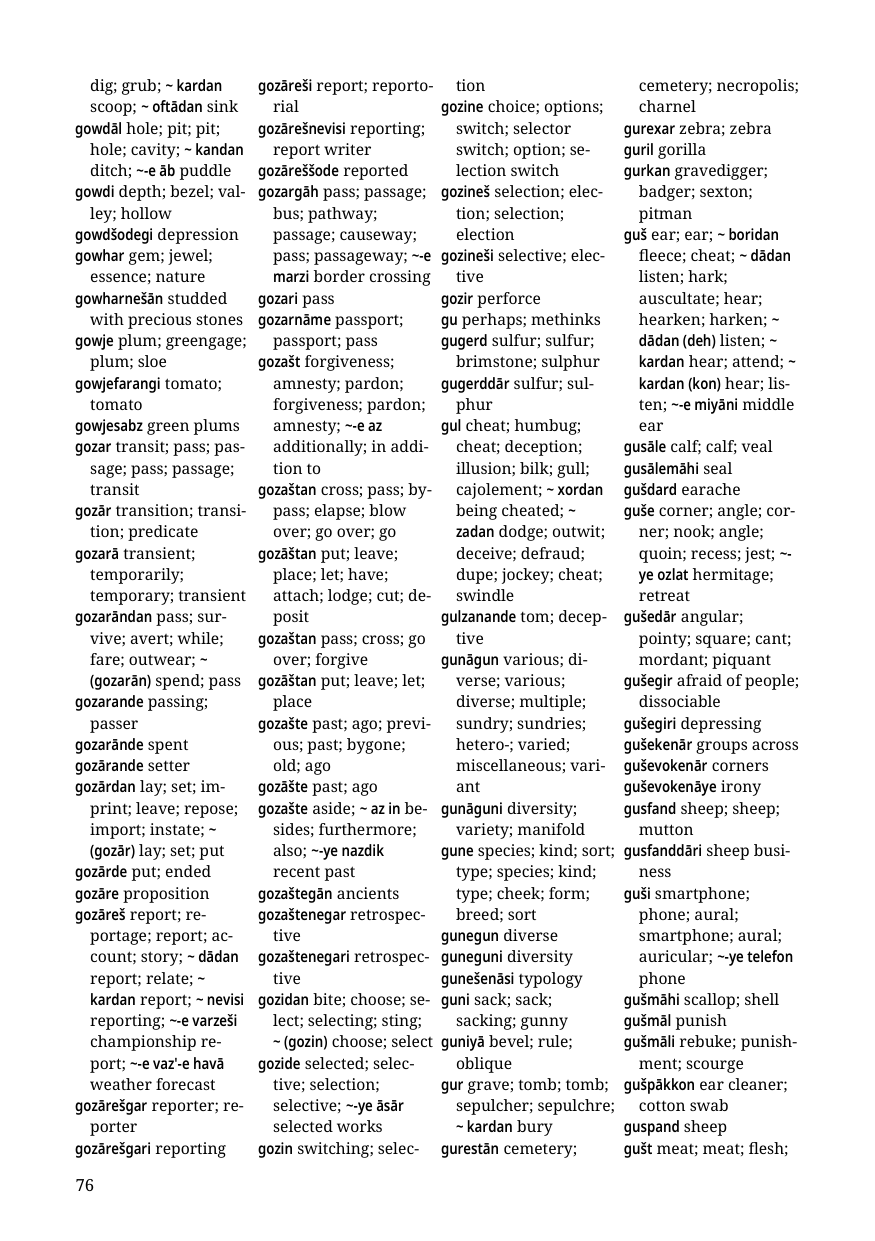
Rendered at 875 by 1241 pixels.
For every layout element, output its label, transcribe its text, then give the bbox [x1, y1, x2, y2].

text gusfanddāri sheep busi­ness [624, 840, 799, 882]
text guševokenār corners [624, 755, 799, 776]
text gozaštenegar retrospec­tive [258, 904, 433, 946]
text gušmāhi scallop; shell [624, 989, 799, 1010]
text gowje plum; greengage; plum; sloe [75, 330, 250, 372]
text gozidan bite; choose; se­lect; selecting; sting; ~ (gozin) choose; select [258, 989, 433, 1052]
text gozāreššode reported [258, 160, 433, 181]
text gozārdan lay; set; im­print; leave; repose; im­port; in­state; ~ (gozār) lay; set; put [75, 776, 250, 861]
text gušekenār groups across [624, 734, 799, 755]
text gušdard earache [624, 479, 799, 500]
text gozašt forgiveness; amnesty; pardon; forgive­ness; pardon; amnesty; ~-e az additionally; in addi­tion to [258, 351, 433, 479]
text gušedār angular; pointy; square; cant; mordant; pi­quant [624, 606, 799, 670]
text gozarande passing; passer [75, 691, 250, 734]
text gušegir afraid of people; disso­ciable [624, 670, 799, 712]
text gulzanande tom; decep­tive [441, 606, 616, 649]
text gozargāh pass; passage; bus; pathway; passage; causeway; pass; passage­way; ~-e marzi border crossing [258, 181, 433, 287]
text gu perhaps; methinks [441, 309, 616, 330]
text gowhar gem; jewel; essence; nature [75, 245, 250, 287]
text guspand sheep [624, 1116, 799, 1137]
text gowdšodegi depression [75, 224, 250, 245]
text gozāštan put; leave; place; let; have; attach; lodge; cut; de­posit [258, 542, 433, 627]
text gunešenāsi typology [441, 967, 616, 989]
text gušmāl punish [624, 1010, 799, 1031]
text gozaštegān ancients [258, 882, 433, 904]
text gowjesabz green plums [75, 415, 250, 436]
text gozāšte past; ago [258, 776, 433, 797]
text guniyā bevel; rule; oblique [441, 1031, 616, 1074]
text tion [441, 75, 616, 96]
text guril gorilla [624, 139, 799, 160]
text gunāguni diversity; vari­ety; manifold [441, 797, 616, 840]
text guše corner; angle; cor­ner; nook; angle; quoin; re­cess; jest; ~-ye ozlat her­mitage; retreat [624, 500, 799, 606]
text gurestān cemetery; [441, 1137, 616, 1159]
text gozarāndan pass; sur­vive; avert; while; fare; out­wear; ~ (gozarān) spend; pass [75, 606, 250, 691]
text gozāreši report; reporto­rial [258, 75, 433, 117]
text ceme­tery; necropolis; charnel [624, 75, 799, 117]
text gozārande setter [75, 755, 250, 776]
text gugerddār sulfur; sul­phur [441, 372, 616, 415]
text gozir perforce [441, 287, 616, 309]
text gowharnešān studded with precious stones [75, 287, 250, 330]
text guš ear; ear; ~ boridan fleece; cheat; ~ dādan lis­ten; hark; auscultate; hear; hearken; harken; ~ dādan (deh) listen; ~ kardan hear; attend; ~ kardan (kon) hear; lis­ten; ~-e miyāni middle ear [624, 224, 799, 436]
text gozārešgari reporting [75, 1137, 250, 1159]
text gul cheat; humbug; cheat; de­ception; illusion; bilk; gull; cajolement; ~ xordan being cheated; ~ zadan dodge; out­wit; de­ceive; defraud; dupe; jockey; cheat; swindle [441, 415, 616, 606]
text guneguni diversity [441, 946, 616, 967]
text gušmāli rebuke; punish­ment; scourge [624, 1031, 799, 1074]
text gozašte past; ago; previ­ous; past; bygone; old; ago [258, 712, 433, 776]
text gurkan gravedigger; badger; sexton; pitman [624, 160, 799, 224]
text gurexar zebra; zebra [624, 117, 799, 139]
text gowjefarangi tomato; tomato [75, 372, 250, 415]
text gusālemāhi seal [624, 457, 799, 479]
text gozārešgar reporter; re­porter [75, 1095, 250, 1137]
text gunegun diverse [441, 925, 616, 946]
text dig; grub; ~ kardan scoop; ~ oftādan sink [75, 75, 250, 117]
text gowdāl hole; pit; pit; hole; cav­ity; ~ kandan ditch; ~-e āb puddle [75, 117, 250, 181]
text gozari pass [258, 287, 433, 309]
text gozineš selection; elec­tion; se­lection; election [441, 181, 616, 245]
text gozaštan cross; pass; by­pass; elapse; blow over; go over; go [258, 479, 433, 542]
text gozāre proposition [75, 882, 250, 904]
text gozašte aside; ~ az in be­sides; furthermore; also; ~-ye nazdik recent past [258, 797, 433, 882]
text gozārde put; ended [75, 861, 250, 882]
text guši smartphone; phone; au­ral; smartphone; aural; auricular; ~-ye telefon phone [624, 882, 799, 989]
text gozār transition; transi­tion; predicate [75, 500, 250, 542]
text gušegiri depressing [624, 712, 799, 734]
text gozin switching; selec­ [258, 1137, 433, 1159]
text gozarā transient; temporari­ly; temporary; tran­sient [75, 542, 250, 606]
text gunāgun various; di­verse; vari­ous; diverse; multiple; sundry; sun­dries; hetero-; varied; miscellaneous; vari­ant [441, 649, 616, 797]
text gozineši selective; elec­tive [441, 245, 616, 287]
text gozide selected; selec­tive; se­lection; selective; ~-ye āsār selected works [258, 1052, 433, 1137]
text gozārešnevisi reporting; re­port writer [258, 117, 433, 160]
text gune species; kind; sort; type; species; kind; type; cheek; form; breed; sort [441, 840, 616, 925]
text gušpākkon ear cleaner; cot­ton swab [624, 1074, 799, 1116]
text gugerd sulfur; sulfur; brim­stone; sulphur [441, 330, 616, 372]
text gusfand sheep; sheep; mut­ton [624, 797, 799, 840]
text guni sack; sack; sacking; gunny [441, 989, 616, 1031]
text gozine choice; options; switch; selector switch; option; se­lection switch [441, 96, 616, 181]
text guševokenāye irony [624, 776, 799, 797]
text gozarānde spent [75, 734, 250, 755]
text gozāštan put; leave; let; place [258, 670, 433, 712]
text gusāle calf; calf; veal [624, 436, 799, 457]
text gozaštenegari retrospec­tive [258, 946, 433, 989]
text gozāreš report; re­portage; re­port; ac­count; story; ~ dādan re­port; relate; ~ kardan re­port; ~ nevisi reporting; ~-e varzeši champi­onship re­port; ~-e vaz'-e havā weather fore­cast [75, 904, 250, 1095]
text gozaštan pass; cross; go over; forgive [258, 627, 433, 670]
text gowdi depth; bezel; val­ley; hol­low [75, 181, 250, 224]
text gur grave; tomb; tomb; sep­ulcher; sepulchre; ~ kardan bury [441, 1074, 616, 1137]
text gušt meat; meat; flesh; [624, 1137, 799, 1159]
text gozarnāme passport; pass­port; pass [258, 309, 433, 351]
text gozar transit; pass; pas­sage; pass; passage; tran­sit [75, 436, 250, 500]
